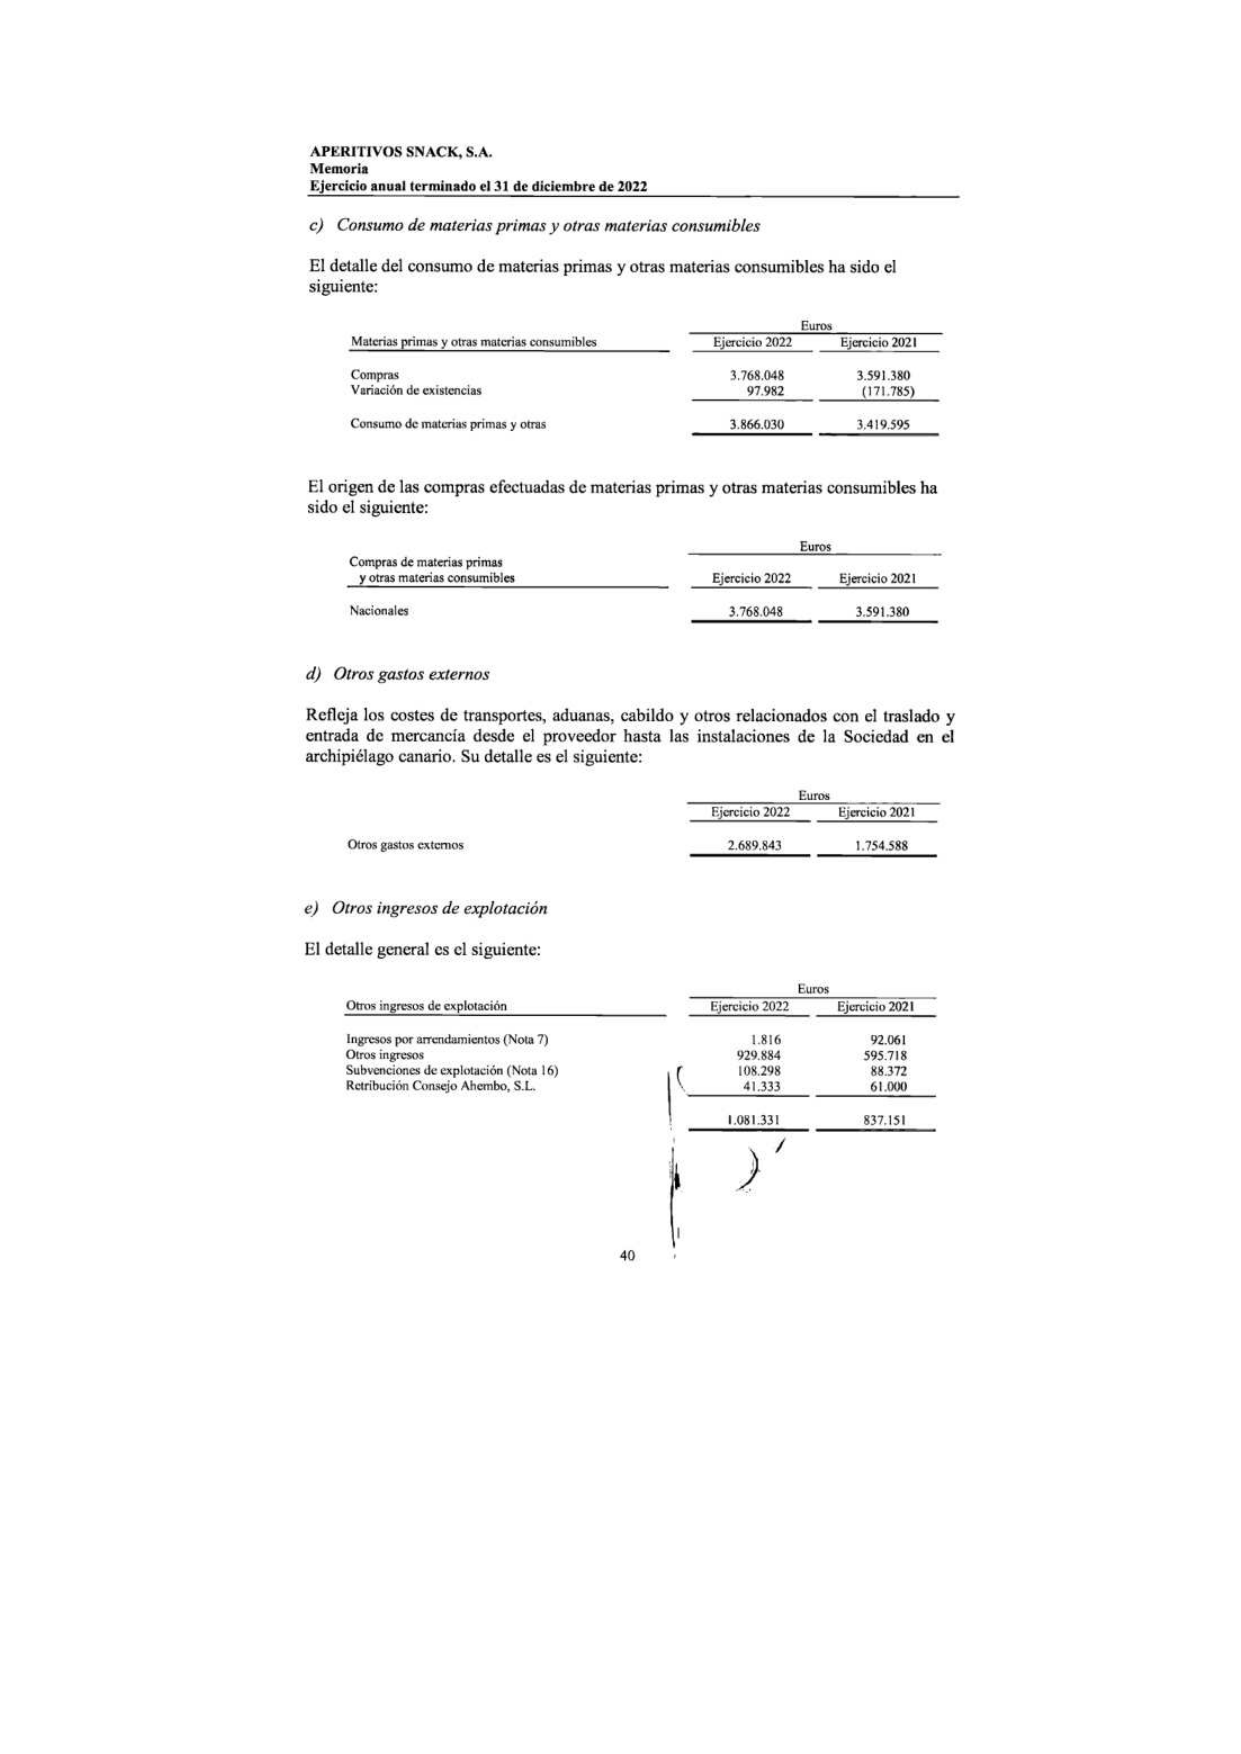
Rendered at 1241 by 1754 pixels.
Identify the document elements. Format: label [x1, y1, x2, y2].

picture [118, 0, 1123, 1420]
